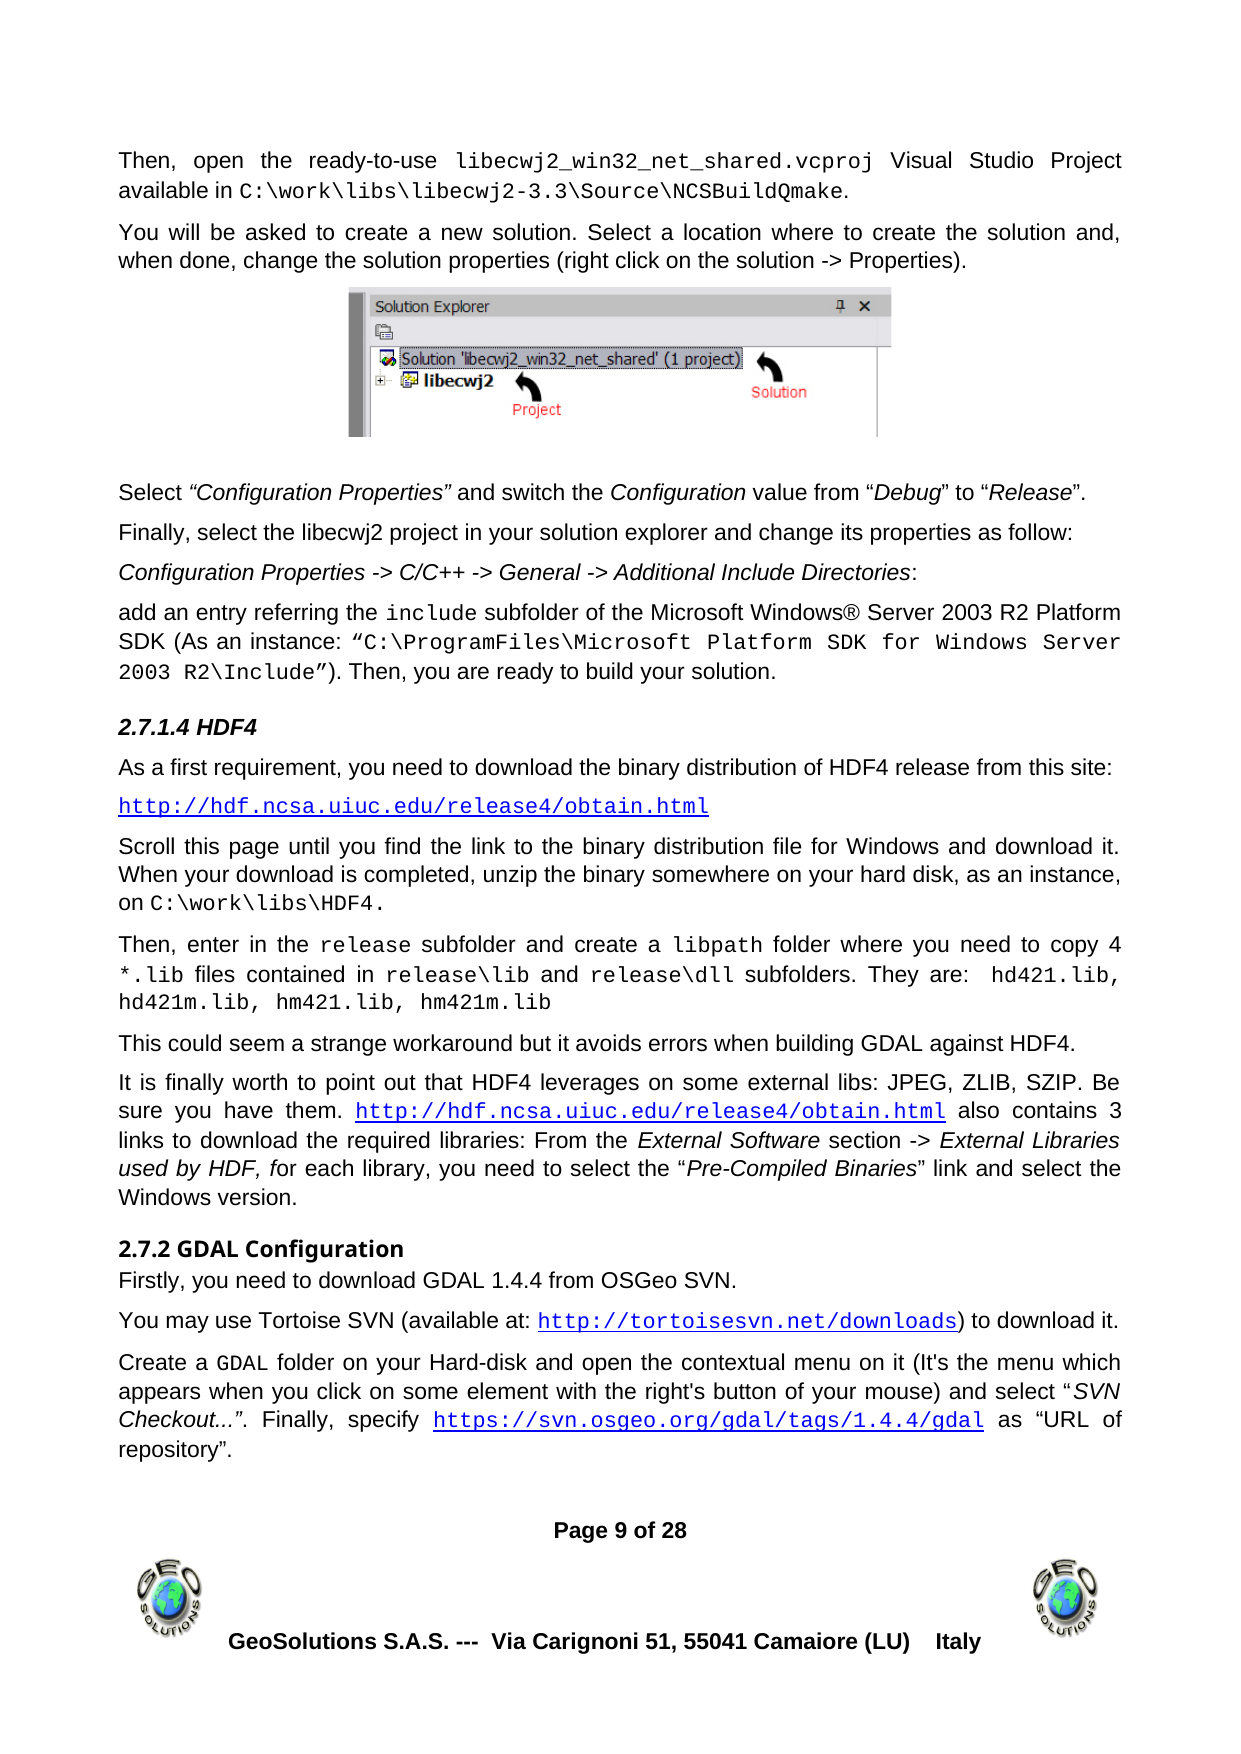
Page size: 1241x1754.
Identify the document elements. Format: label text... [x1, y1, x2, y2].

subtitle GDAL Configuration [118, 1233, 1122, 1264]
text You will be asked to create a new solution. Select a location where to create the solution and, when done, change the solution properties (right click on the solution -> Properties). [118, 219, 1122, 273]
text add an entry referring the include subfolder of the Microsoft Windows® Server 2003 R2 Platform SDK (As an instance: “C:\ProgramFiles\Microsoft Platform SDK for Windows Server 2003 R2\Include”). Then, you are ready to build your solution. [118, 599, 1122, 686]
subtitle HDF4 [118, 714, 1122, 740]
picture [134, 1552, 205, 1641]
text Finally, select the libecwj2 project in your solution explorer and change its properties as follow: [118, 519, 1122, 545]
text This could seem a strange workaround but it avoids errors when building GDAL against HDF4. [118, 1030, 1122, 1056]
text Then, open the ready-to-use libecwj2_win32_net_shared.vcproj Visual Studio Project available in C:\work\libs\libecwj2-3.3\Source\NCSBuildQmake. [118, 148, 1122, 205]
text Firstly, you need to download GDAL 1.4.4 from OSGeo SVN. [118, 1268, 1122, 1293]
text Scroll this page until you find the link to the binary distribution file for Windows and download it. When your download is completed, unzip the binary somewhere on your hard disk, as an instance, on C:\work\libs\HDF4. [118, 834, 1122, 917]
text http://hdf.ncsa.uiuc.edu/release4/obtain.html [118, 795, 1122, 819]
text As a first requirement, you need to download the binary distribution of HDF4 release from this site: [118, 755, 1122, 781]
picture [1030, 1552, 1101, 1641]
picture [348, 287, 892, 437]
text You may use Tortoise SVN (available at: http://tortoisesvn.net/downloads) to download it. [118, 1307, 1122, 1335]
text It is finally worth to point out that HDF4 leverages on some external libs: JPEG, ZLIB, SZIP. Be sure you have them. http://hdf.ncsa.uiuc.edu/release4/obtain.html also contains 3 links to download the required libraries: From the External Software section -> External Libraries used by HDF, for each library, you need to select the “Pre-Compiled Binaries” link and select the Windows version. [118, 1070, 1122, 1210]
text Select “Configuration Properties” and switch the Configuration value from “Debug” to “Release”. [118, 479, 1122, 505]
text Configuration Properties -> C/C++ -> General -> Additional Include Directories: [118, 559, 1122, 585]
text Create a GDAL folder on your Hard-disk and open the contextual menu on it (It's the menu which appears when you click on some element with the right's button of your mouse) and select “SVN Checkout...”. Finally, specify https://svn.osgeo.org/gdal/tags/1.4.4/gdal as “URL of repository”. [118, 1349, 1122, 1463]
text Then, enter in the release subfolder and create a libpath folder where you need to copy 4 *.lib files contained in release\lib and release\dll subfolders. They are: hd421.lib, hd421m.lib, hm421.lib, hm421m.lib [118, 932, 1122, 1016]
